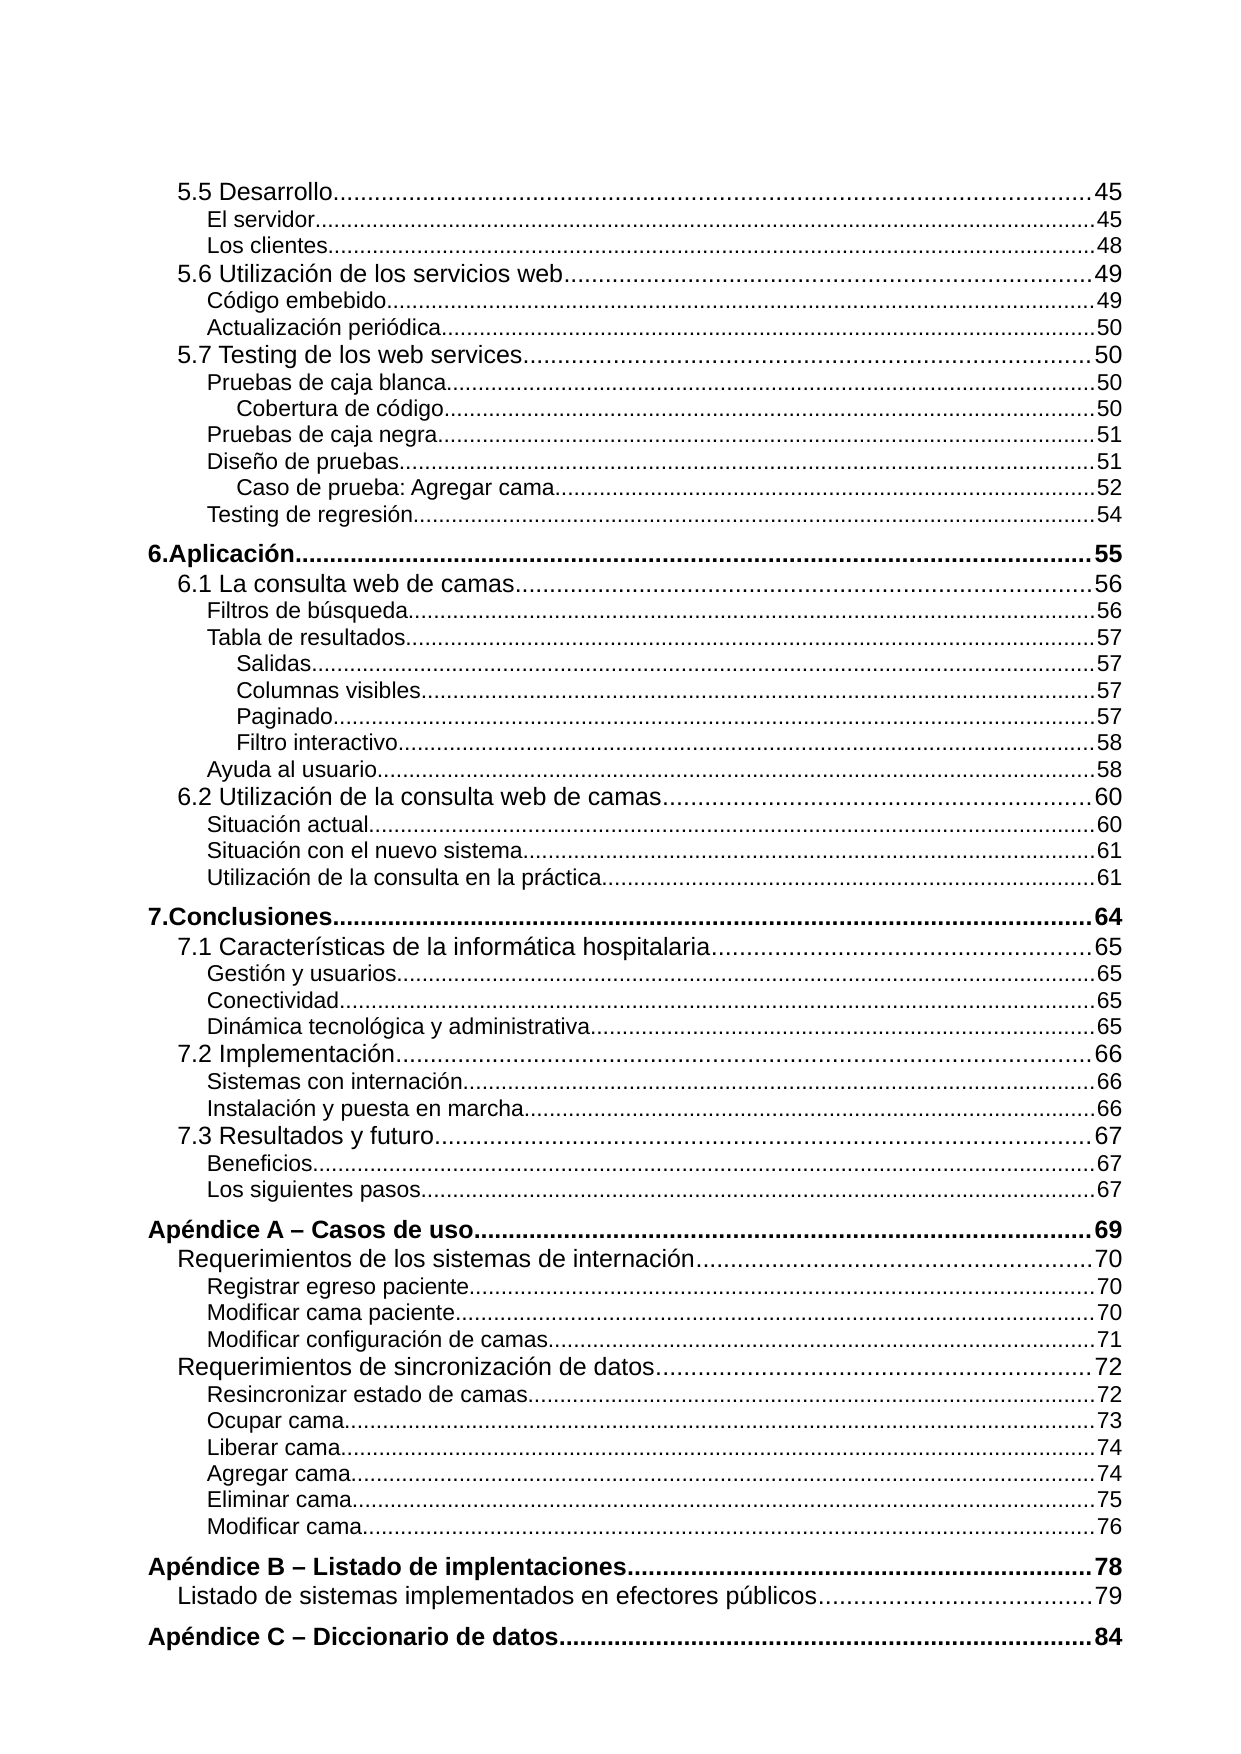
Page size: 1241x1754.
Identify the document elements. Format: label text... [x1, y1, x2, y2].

text Beneficios 67 [207, 1150, 1122, 1176]
text 6.Aplicación 55 [148, 539, 1122, 569]
text Apéndice C – Diccionario de datos 84 [148, 1622, 1122, 1651]
text Requerimientos de los sistemas de internación 70 [177, 1244, 1122, 1273]
text Los clientes 48 [207, 232, 1122, 258]
text Salidas 57 [236, 650, 1122, 677]
text Pruebas de caja negra 51 [207, 421, 1122, 448]
text Resincronizar estado de camas 72 [207, 1381, 1122, 1407]
text Modificar configuración de camas 71 [207, 1326, 1122, 1352]
text Eliminar cama 75 [207, 1486, 1122, 1513]
text Caso de prueba: Agregar cama 52 [236, 474, 1122, 501]
text Filtros de búsqueda 56 [207, 597, 1122, 624]
text Filtro interactivo 58 [236, 729, 1122, 756]
text 5.7 Testing de los web services 50 [177, 340, 1122, 369]
text Registrar egreso paciente 70 [207, 1273, 1122, 1299]
text Actualización periódica 50 [207, 314, 1122, 340]
text Requerimientos de sincronización de datos 72 [177, 1352, 1122, 1381]
text Modificar cama paciente 70 [207, 1299, 1122, 1326]
text 7.3 Resultados y futuro 67 [177, 1121, 1122, 1150]
text Columnas visibles 57 [236, 677, 1122, 703]
text Testing de regresión 54 [207, 501, 1122, 527]
text Sistemas con internación 66 [207, 1068, 1122, 1094]
text Dinámica tecnológica y administrativa 65 [207, 1013, 1122, 1039]
text 7.Conclusiones 64 [148, 902, 1122, 932]
text Situación con el nuevo sistema 61 [207, 837, 1122, 863]
text Pruebas de caja blanca 50 [207, 369, 1122, 395]
text Instalación y puesta en marcha 66 [207, 1094, 1122, 1121]
text Conectividad 65 [207, 987, 1122, 1013]
text 6.1 La consulta web de camas 56 [177, 569, 1122, 597]
text 5.5 Desarrollo 45 [177, 177, 1122, 206]
text Listado de sistemas implementados en efectores públicos 79 [177, 1581, 1122, 1609]
text Situación actual 60 [207, 811, 1122, 837]
text 5.6 Utilización de los servicios web 49 [177, 258, 1122, 287]
text Liberar cama 74 [207, 1433, 1122, 1460]
text Agregar cama 74 [207, 1460, 1122, 1486]
text Paginado 57 [236, 703, 1122, 729]
text Tabla de resultados 57 [207, 624, 1122, 650]
text 7.1 Características de la informática hospitalaria 65 [177, 932, 1122, 960]
text Ayuda al usuario 58 [207, 756, 1122, 782]
text Apéndice B – Listado de implentaciones 78 [148, 1551, 1122, 1581]
text El servidor 45 [207, 206, 1122, 232]
text Diseño de pruebas 51 [207, 448, 1122, 474]
text 6.2 Utilización de la consulta web de camas 60 [177, 782, 1122, 811]
text Cobertura de código 50 [236, 395, 1122, 421]
text Código embebido 49 [207, 287, 1122, 314]
text Utilización de la consulta en la práctica 61 [207, 863, 1122, 890]
text Modificar cama 76 [207, 1513, 1122, 1539]
text Apéndice A – Casos de uso 69 [148, 1215, 1122, 1244]
text Los siguientes pasos 67 [207, 1176, 1122, 1202]
text Gestión y usuarios 65 [207, 960, 1122, 987]
text Ocupar cama 73 [207, 1407, 1122, 1433]
text 7.2 Implementación 66 [177, 1039, 1122, 1068]
